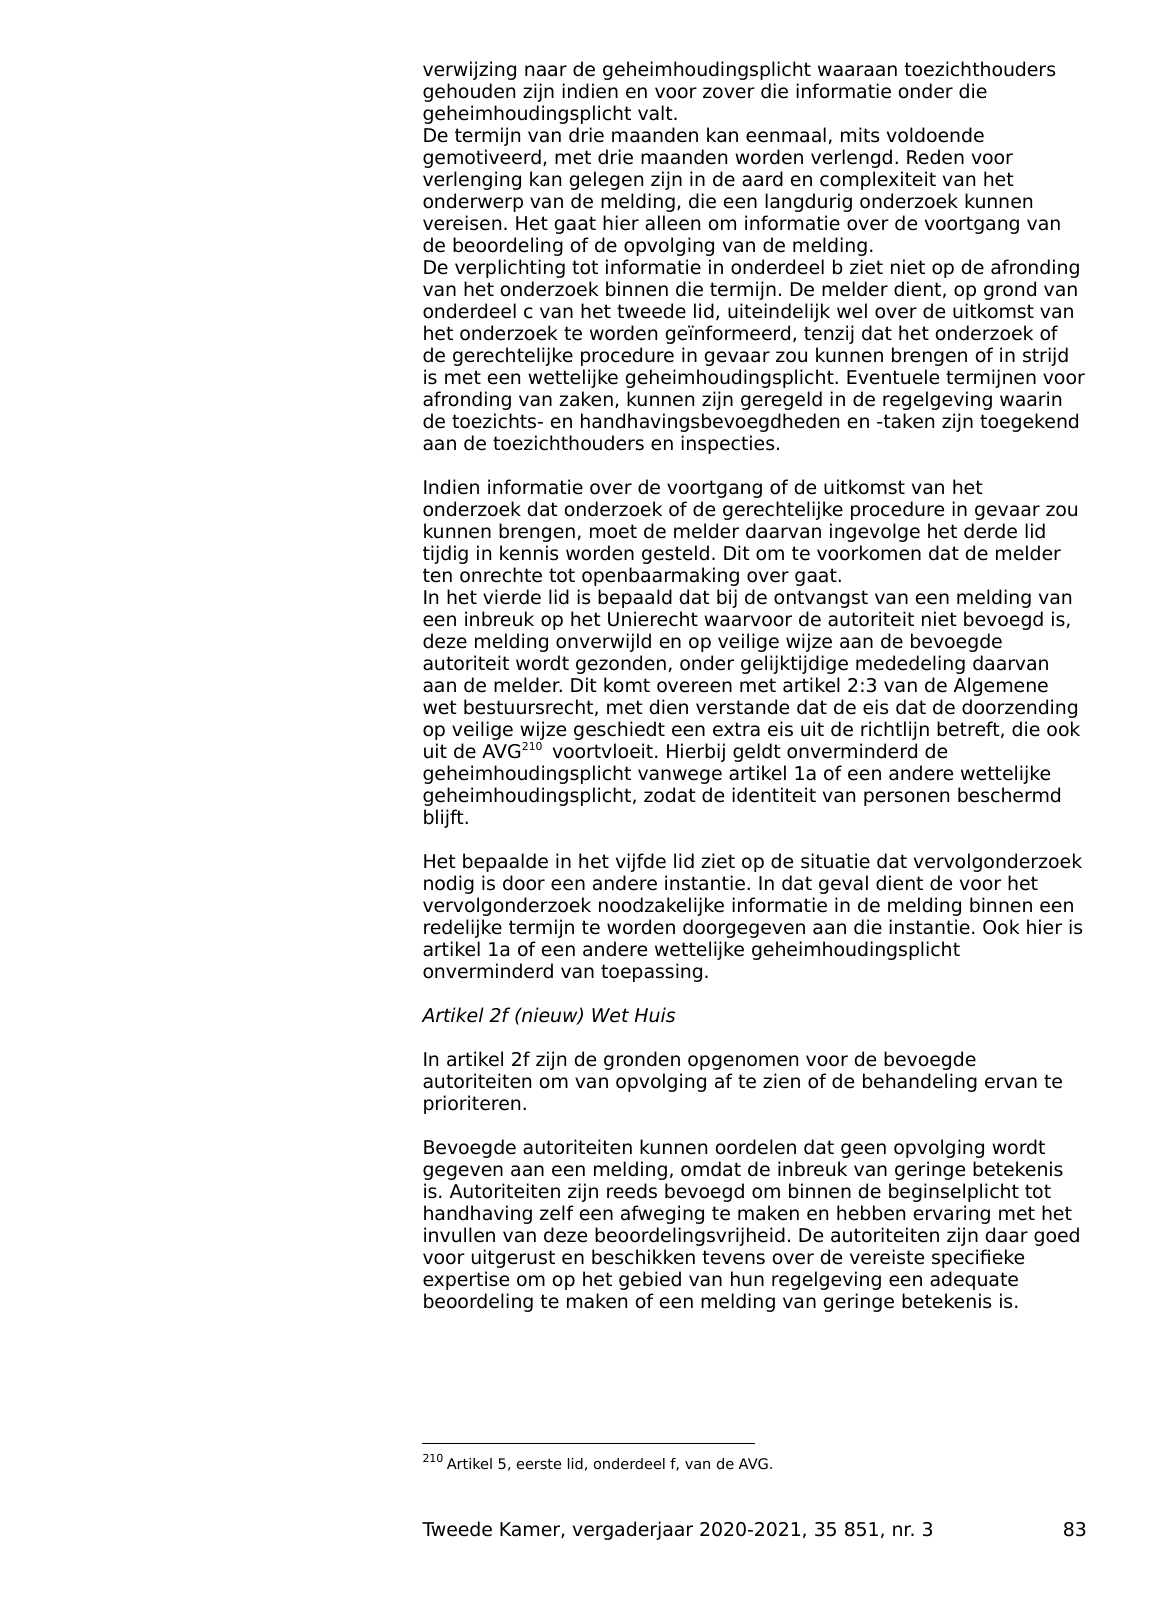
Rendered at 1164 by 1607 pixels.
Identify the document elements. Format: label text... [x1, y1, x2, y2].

text De verplichting tot informatie in onderdeel b ziet niet op de afronding van het onderzoek binnen die termijn. De melder dient, op grond van onderdeel c van het tweede lid, uiteindelijk wel over de uitkomst van het onderzoek te worden geïnformeerd, tenzij dat het onderzoek of de gerechtelijke procedure in gevaar zou kunnen brengen of in strijd is met een wettelijke geheimhoudingsplicht. Eventuele termijnen voor afronding van zaken, kunnen zijn geregeld in de regelgeving waarin de toezichts- en handhavingsbevoegdheden en -taken zijn toegekend aan de toezichthouders en inspecties. [422, 257, 1087, 455]
text In artikel 2f zijn de gronden opgenomen voor de bevoegde autoriteiten om van opvolging af te zien of de behandeling ervan te prioriteren. [422, 1049, 1087, 1115]
text In het vierde lid is bepaald dat bij de ontvangst van een melding van een inbreuk op het Unierecht waarvoor de autoriteit niet bevoegd is, deze melding onverwijld en op veilige wijze aan de bevoegde autoriteit wordt gezonden, onder gelijktijdige mededeling daarvan aan de melder. Dit komt overeen met artikel 2:3 van de Algemene wet bestuursrecht, met dien verstande dat de eis dat de doorzending op veilige wijze geschiedt een extra eis uit de richtlijn betreft, die ook uit de AVG voortvloeit. Hierbij geldt onverminderd de geheimhoudingsplicht vanwege artikel 1a of een andere wettelijke geheimhoudingsplicht, zodat de identiteit van personen beschermd blijft. [422, 587, 1087, 828]
text Indien informatie over de voortgang of de uitkomst van het onderzoek dat onderzoek of de gerechtelijke procedure in gevaar zou kunnen brengen, moet de melder daarvan ingevolge het derde lid tijdig in kennis worden gesteld. Dit om te voorkomen dat de melder ten onrechte tot openbaarmaking over gaat. [422, 477, 1087, 587]
text Bevoegde autoriteiten kunnen oordelen dat geen opvolging wordt gegeven aan een melding, omdat de inbreuk van geringe betekenis is. Autoriteiten zijn reeds bevoegd om binnen de beginselplicht tot handhaving zelf een afweging te maken en hebben ervaring met het invullen van deze beoordelingsvrijheid. De autoriteiten zijn daar goed voor uitgerust en beschikken tevens over de vereiste specifieke expertise om op het gebied van hun regelgeving een adequate beoordeling te maken of een melding van geringe betekenis is. [422, 1137, 1087, 1313]
text Artikel 5, eerste lid, onderdeel f, van de AVG. [422, 1452, 1087, 1474]
text Het bepaalde in het vijfde lid ziet op de situatie dat vervolgonderzoek nodig is door een andere instantie. In dat geval dient de voor het vervolgonderzoek noodzakelijke informatie in de melding binnen een redelijke termijn te worden doorgegeven aan die instantie. Ook hier is artikel 1a of een andere wettelijke geheimhoudingsplicht onverminderd van toepassing. [422, 851, 1087, 983]
text De termijn van drie maanden kan eenmaal, mits voldoende gemotiveerd, met drie maanden worden verlengd. Reden voor verlenging kan gelegen zijn in de aard en complexiteit van het onderwerp van de melding, die een langdurig onderzoek kunnen vereisen. Het gaat hier alleen om informatie over de voortgang van de beoordeling of de opvolging van de melding. [422, 125, 1087, 257]
subtitle Artikel 2f (nieuw) Wet Huis [422, 1005, 1087, 1027]
text verwijzing naar de geheimhoudingsplicht waaraan toezichthouders gehouden zijn indien en voor zover die informatie onder die geheimhoudingsplicht valt. [422, 59, 1087, 125]
